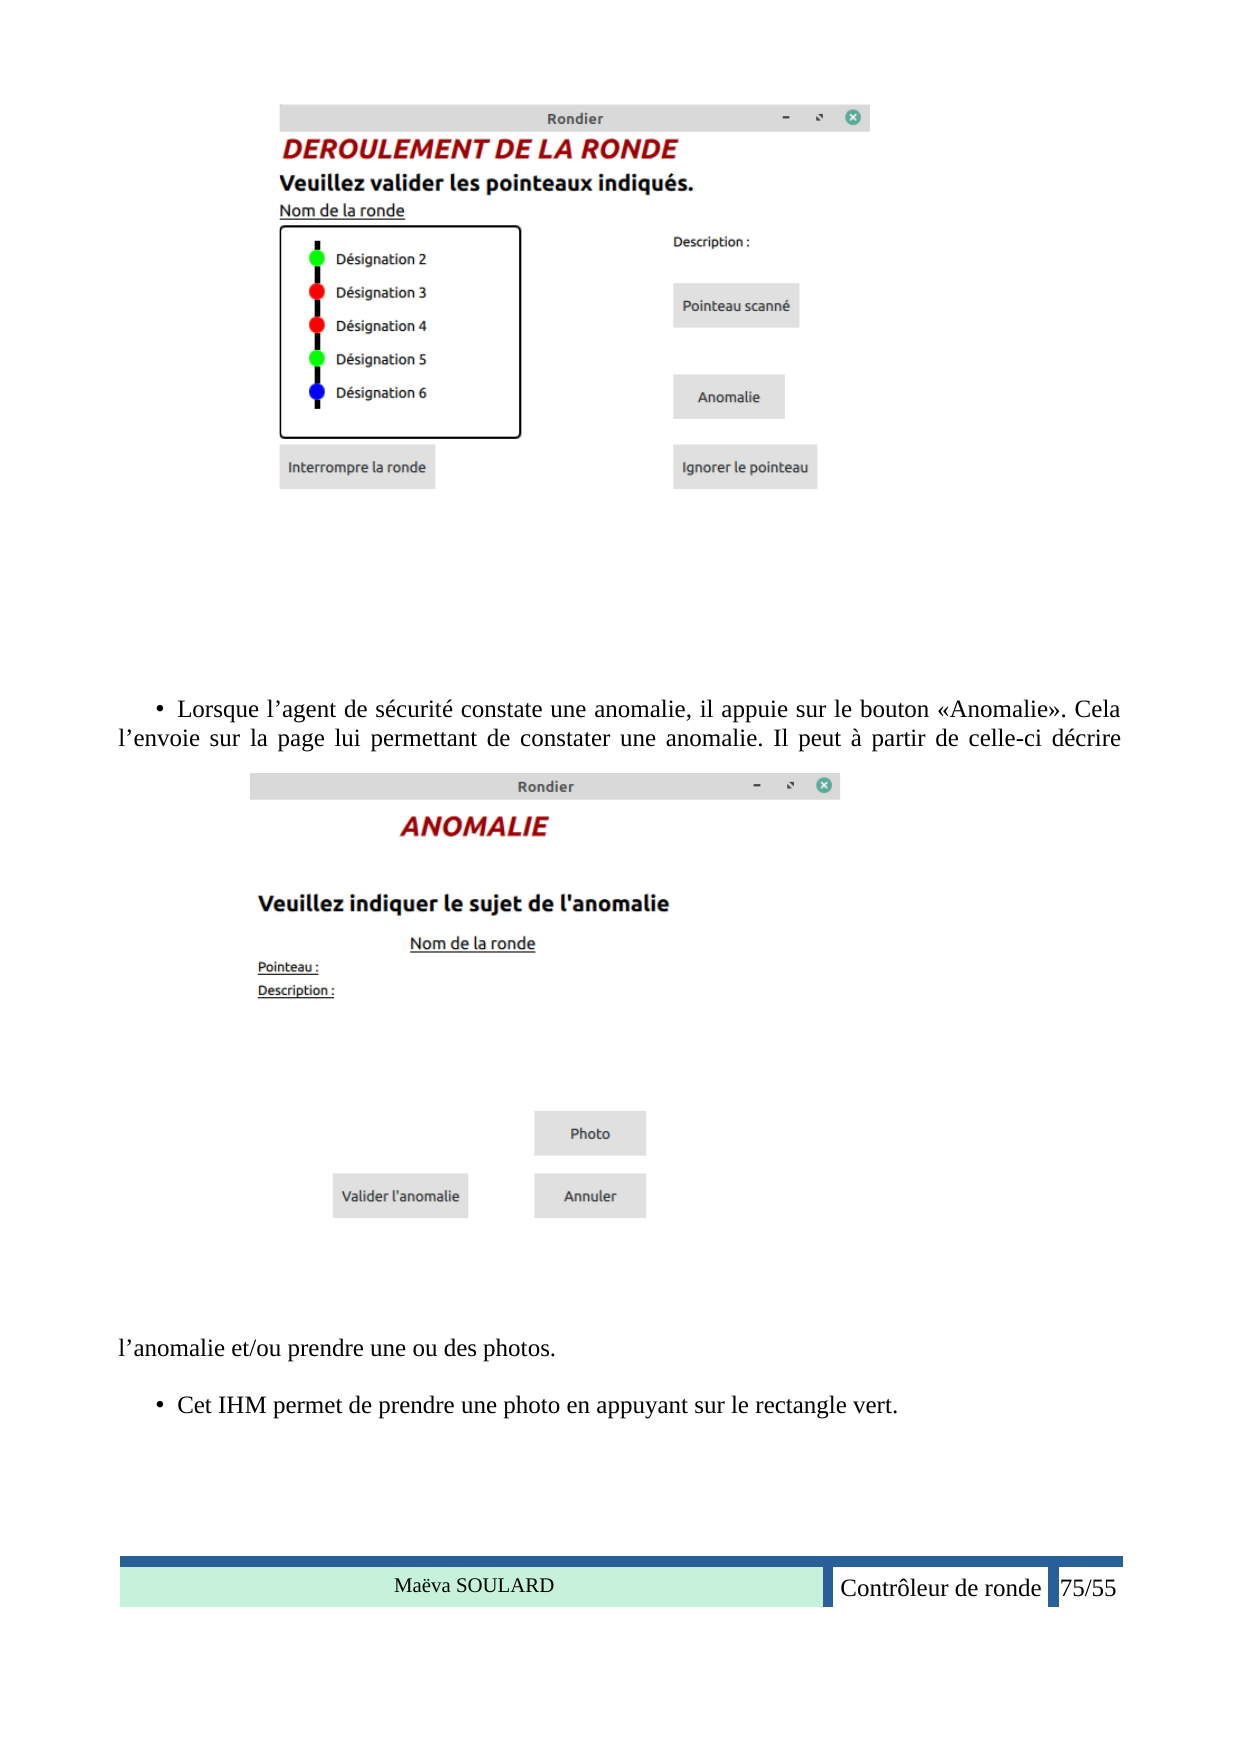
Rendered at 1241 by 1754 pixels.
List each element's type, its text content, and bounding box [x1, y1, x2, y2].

list Lorsque l’agent de sécurité constate une anomalie, il appuie sur le bouton «Anomalie». Cela l’envoie sur la page lui permettant de constater une anomalie. Il peut à partir de celle-ci décrire l’anomalie et/ou prendre une ou des photos. [118, 694, 1122, 1362]
picture [279, 104, 870, 666]
list Cet IHM permet de prendre une photo en appuyant sur le rectangle vert. [118, 1390, 1122, 1419]
picture [249, 773, 841, 1333]
